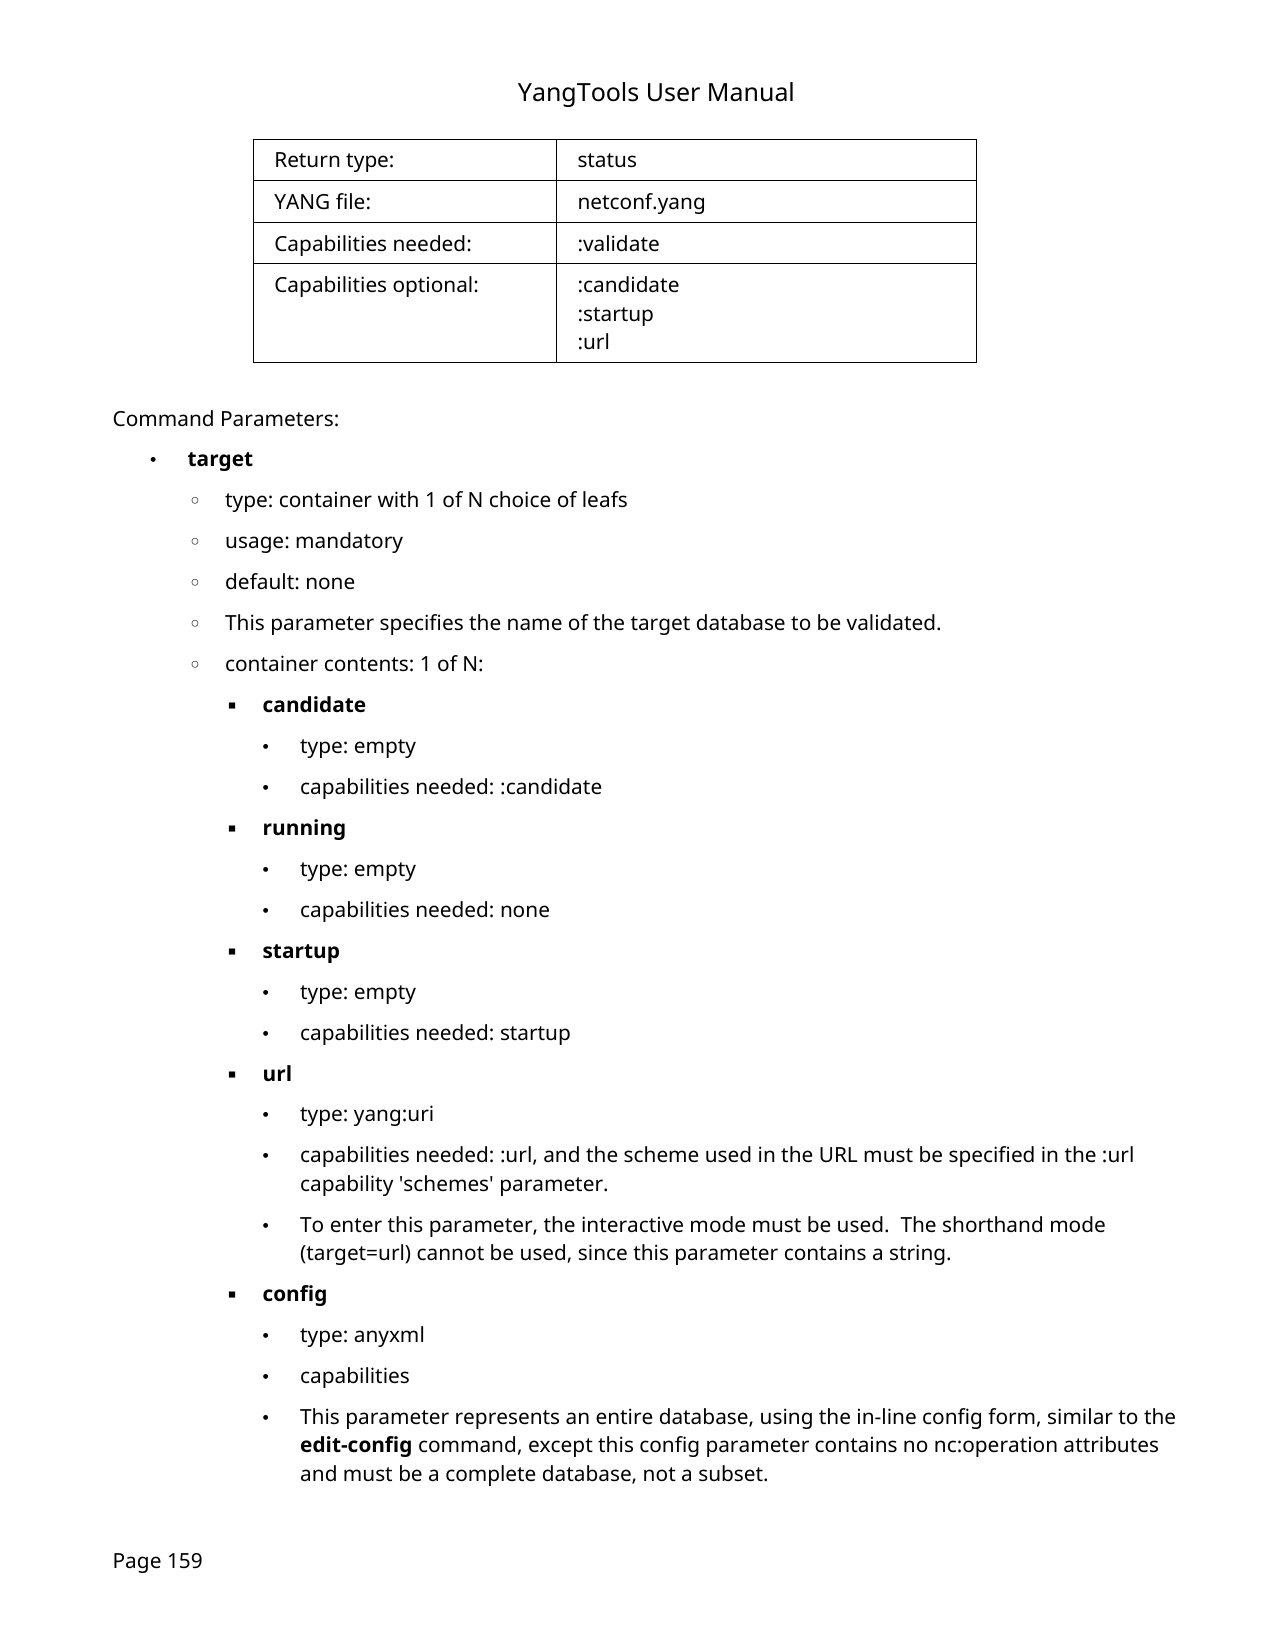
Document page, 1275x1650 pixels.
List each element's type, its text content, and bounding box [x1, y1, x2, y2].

table_cell Capabilities needed: [254, 223, 556, 263]
list running [225, 813, 1200, 841]
table_cell netconf.yang [557, 181, 976, 222]
list capabilities needed: none [262, 895, 1200, 923]
list container contents: 1 of N: [187, 649, 1200, 678]
list type: empty [262, 731, 1200, 759]
list config [225, 1279, 1200, 1308]
list startup [225, 936, 1200, 964]
table_cell status [557, 140, 976, 180]
table_cell Capabilities optional: [254, 264, 556, 362]
list url [225, 1059, 1200, 1087]
list capabilities needed: :candidate [262, 772, 1200, 801]
list This parameter represents an entire database, using the in-line config form, similar to the edit-config command, except this config parameter contains no nc:operation attributes and must be a complete database, not a subset. [262, 1402, 1200, 1487]
list This parameter specifies the name of the target database to be validated. [187, 608, 1200, 637]
list type: empty [262, 977, 1200, 1005]
list To enter this parameter, the interactive mode must be used. The shorthand mode (target=url) cannot be used, since this parameter contains a string. [262, 1210, 1200, 1267]
list default: none [187, 567, 1200, 596]
list target [150, 444, 1200, 473]
list type: anyxml [262, 1320, 1200, 1349]
list type: yang:uri [262, 1099, 1200, 1128]
table_cell :validate [557, 223, 976, 263]
table_cell YANG file: [254, 181, 556, 222]
list capabilities needed: startup [262, 1018, 1200, 1046]
table_cell Return type: [254, 140, 556, 180]
list usage: mandatory [187, 526, 1200, 555]
table_cell :candidate :startup :url [557, 264, 976, 362]
list candidate [225, 690, 1200, 719]
list capabilities [262, 1361, 1200, 1389]
list capabilities needed: :url, and the scheme used in the URL must be specified in the :url capability 'schemes' parameter. [262, 1141, 1200, 1197]
list type: container with 1 of N choice of leafs [187, 486, 1200, 514]
text Command Parameters: [112, 404, 1200, 432]
list type: empty [262, 854, 1200, 882]
